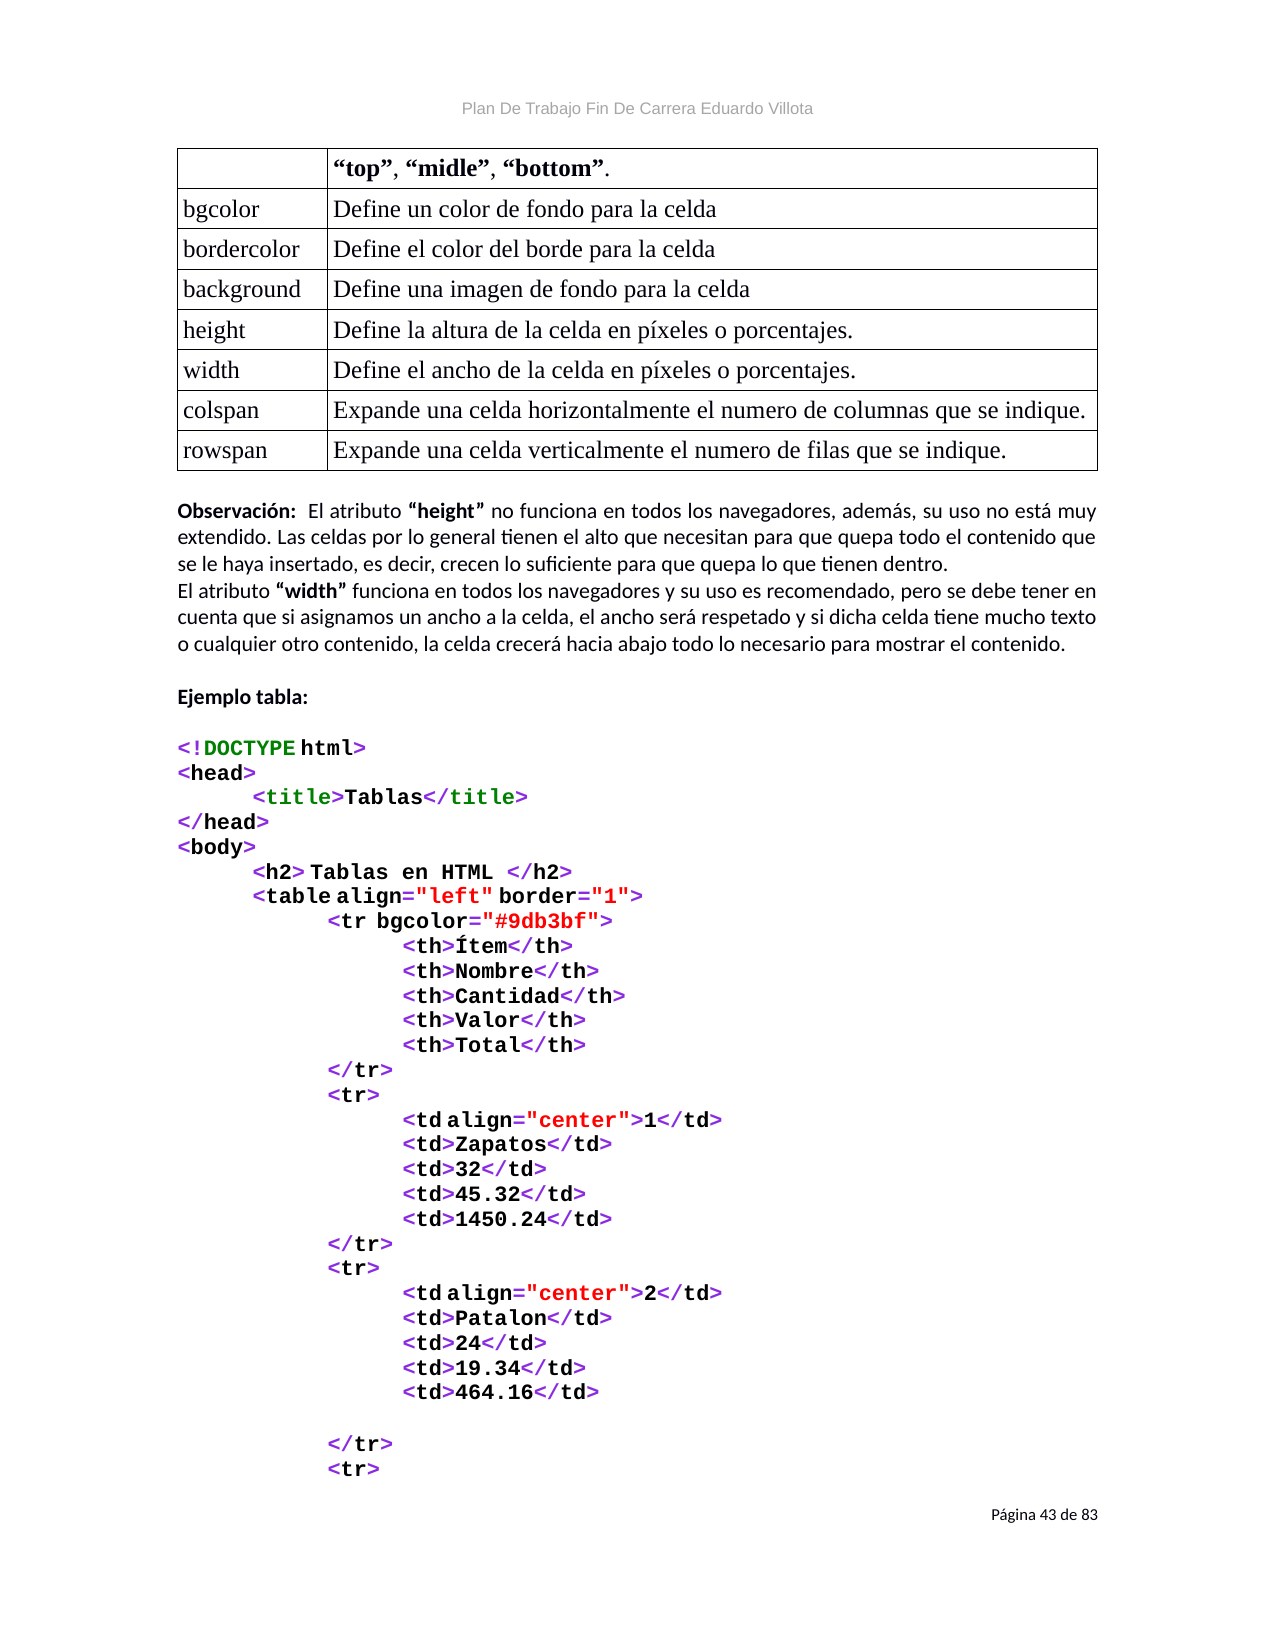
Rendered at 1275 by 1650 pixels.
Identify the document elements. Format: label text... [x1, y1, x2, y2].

table_cell Expande una celda horizontalmente el numero de columnas que se indique. [328, 391, 1097, 430]
text <!DOCTYPE html> [177, 737, 1098, 762]
text </tr> [177, 1433, 1098, 1458]
text Observación: El atributo “height” no funciona en todos los navegadores, además, su uso no está muy extendido. Las celdas por lo general tienen el alto que necesitan para que quepa todo el contenido que se le haya insertado, es decir, crecen lo suficiente para que quepa lo que tienen dentro. [177, 497, 1098, 577]
table_cell Define una imagen de fondo para la celda [328, 270, 1097, 309]
table_cell bgcolor [178, 189, 327, 228]
table_cell Expande una celda verticalmente el numero de filas que se indique. [328, 431, 1097, 470]
text <th>Total</th> [177, 1034, 1098, 1059]
table_cell height [178, 310, 327, 349]
text </head> [177, 811, 1098, 836]
table_cell Define la altura de la celda en píxeles o porcentajes. [328, 310, 1097, 349]
text <td align="center">1</td> [177, 1109, 1098, 1133]
text Ejemplo tabla: [177, 683, 1098, 710]
table_cell Define un color de fondo para la celda [328, 189, 1097, 228]
text <h2> Tablas en HTML </h2> [177, 861, 1098, 886]
text <tr> [177, 1257, 1098, 1282]
text <title>Tablas</title> [177, 786, 1098, 811]
table_cell width [178, 350, 327, 389]
text <tr> [177, 1084, 1098, 1109]
table_cell colspan [178, 391, 327, 430]
text </tr> [177, 1059, 1098, 1084]
text <body> [177, 836, 1098, 861]
text <th>Ítem</th> [177, 935, 1098, 960]
text <td align="center">2</td> [177, 1282, 1098, 1307]
text <td>19.34</td> [177, 1357, 1098, 1381]
table_cell Define el ancho de la celda en píxeles o porcentajes. [328, 350, 1097, 389]
table_cell rowspan [178, 431, 327, 470]
text <td>24</td> [177, 1332, 1098, 1357]
text <td>1450.24</td> [177, 1208, 1098, 1233]
text <td>32</td> [177, 1158, 1098, 1183]
text <th>Nombre</th> [177, 960, 1098, 985]
text <td>464.16</td> [177, 1381, 1098, 1406]
text El atributo “width” funciona en todos los navegadores y su uso es recomendado, pero se debe tener en cuenta que si asignamos un ancho a la celda, el ancho será respetado y si dicha celda tiene mucho texto o cualquier otro contenido, la celda crecerá hacia abajo todo lo necesario para mostrar el contenido. [177, 577, 1098, 657]
text <td>Zapatos</td> [177, 1133, 1098, 1158]
text <th>Valor</th> [177, 1009, 1098, 1034]
text <tr> [177, 1458, 1098, 1482]
text <td>Patalon</td> [177, 1307, 1098, 1332]
text <th>Cantidad</th> [177, 985, 1098, 1009]
text <table align="left" border="1"> [177, 886, 1098, 910]
text <head> [177, 762, 1098, 786]
table_cell “top”, “midle”, “bottom”. [328, 149, 1097, 188]
table_cell background [178, 270, 327, 309]
text </tr> [177, 1233, 1098, 1257]
text <td>45.32</td> [177, 1183, 1098, 1208]
table_cell [178, 149, 327, 188]
table_cell Define el color del borde para la celda [328, 229, 1097, 268]
table_cell bordercolor [178, 229, 327, 268]
text <tr bgcolor="#9db3bf"> [177, 910, 1098, 935]
